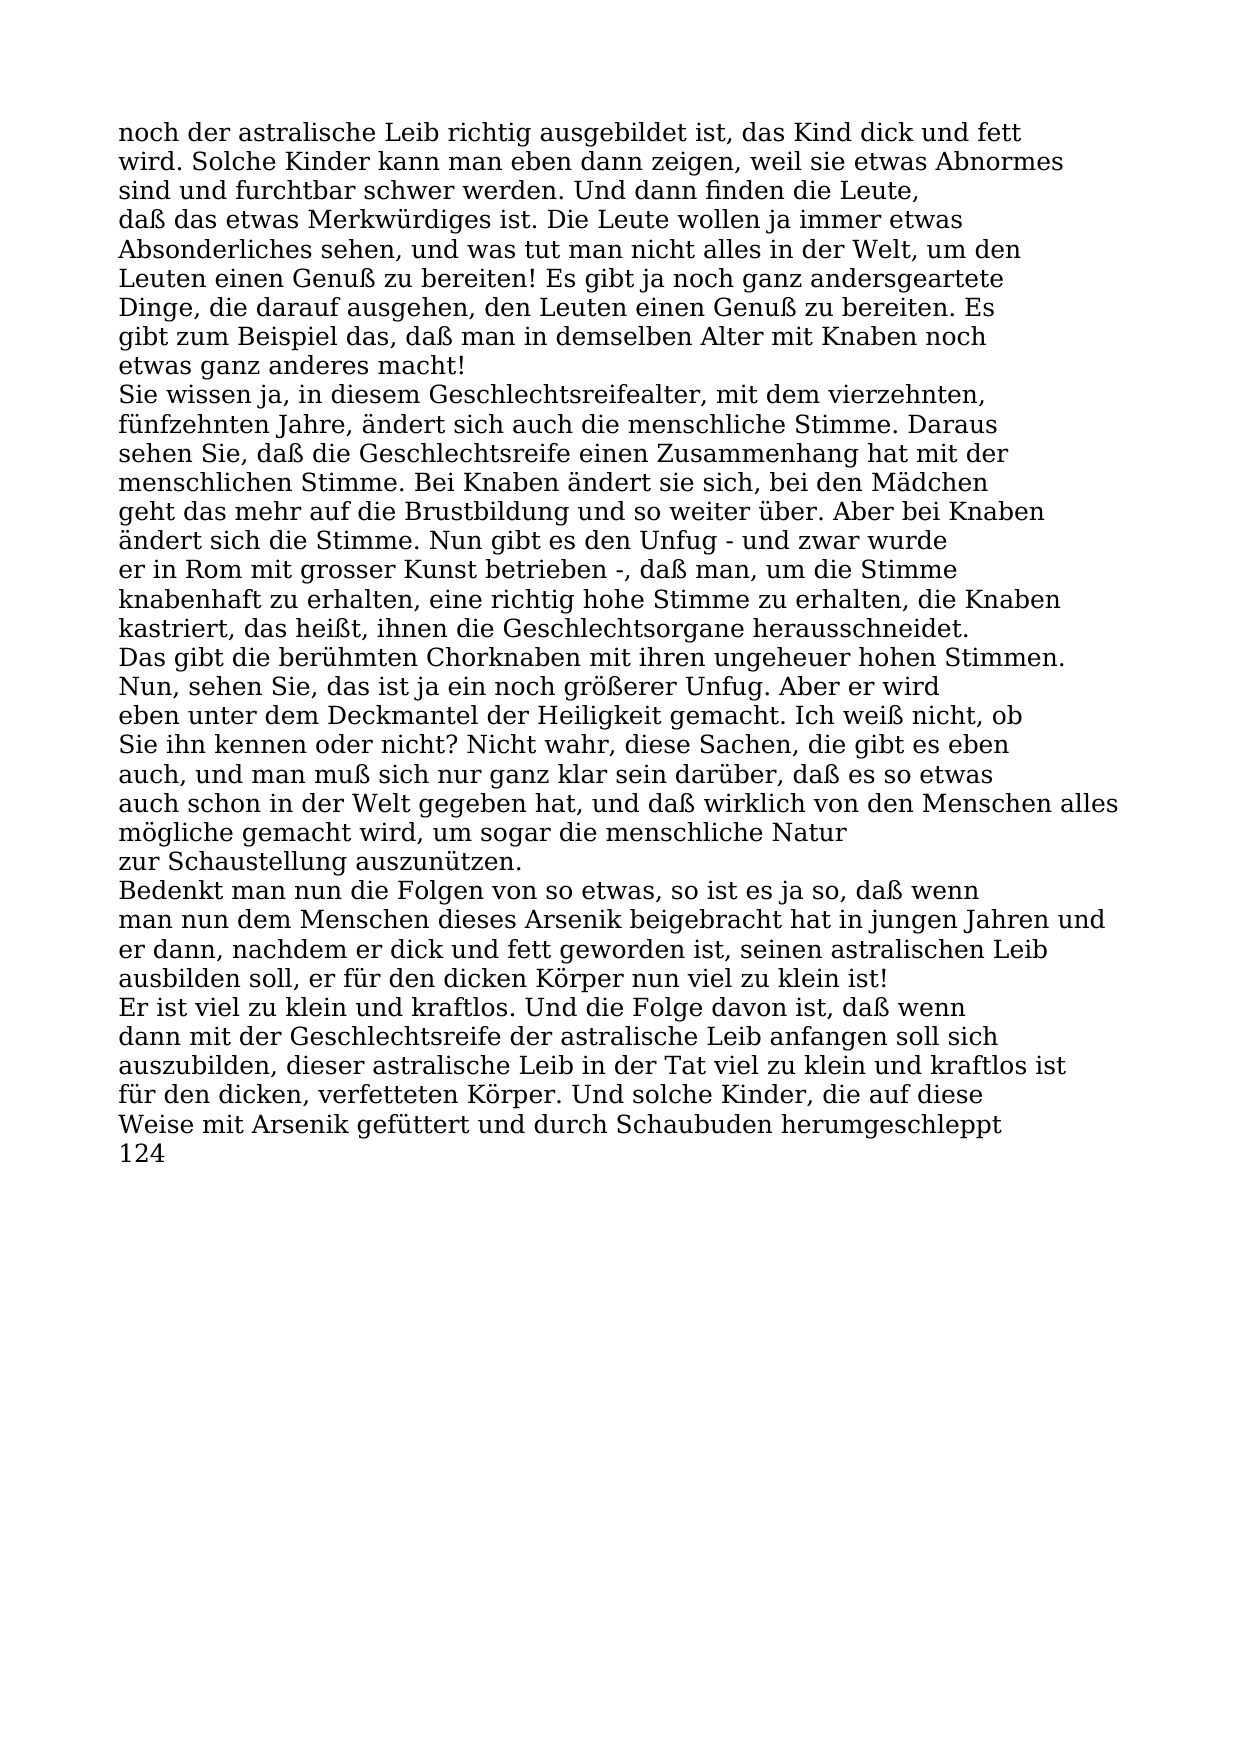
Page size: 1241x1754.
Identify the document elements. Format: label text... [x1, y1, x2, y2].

text etwas ganz anderes macht! [118, 351, 1122, 381]
text gibt zum Beispiel das, daß man in demselben Alter mit Knaben noch [118, 322, 1122, 351]
text 124 [118, 1139, 1122, 1168]
text Leuten einen Genuß zu bereiten! Es gibt ja noch ganz andersgeartete [118, 264, 1122, 293]
text Weise mit Arsenik gefüttert und durch Schaubuden herumgeschleppt [118, 1110, 1122, 1139]
text menschlichen Stimme. Bei Knaben ändert sie sich, bei den Mädchen [118, 468, 1122, 497]
text auch schon in der Welt gegeben hat, und daß wirklich von den Menschen alles mögliche gemacht wird, um sogar die menschliche Natur [118, 789, 1122, 847]
text Sie ihn kennen oder nicht? Nicht wahr, diese Sachen, die gibt es eben [118, 731, 1122, 760]
text Bedenkt man nun die Folgen von so etwas, so ist es ja so, daß wenn [118, 876, 1122, 906]
text knabenhaft zu erhalten, eine richtig hohe Stimme zu erhalten, die Knaben kastriert, das heißt, ihnen die Geschlechtsorgane herausschneidet. [118, 585, 1122, 643]
text wird. Solche Kinder kann man eben dann zeigen, weil sie etwas Abnormes sind und furchtbar schwer werden. Und dann finden die Leute, [118, 147, 1122, 206]
text zur Schaustellung auszunützen. [118, 847, 1122, 876]
text Er ist viel zu klein und kraftlos. Und die Folge davon ist, daß wenn [118, 993, 1122, 1022]
text sehen Sie, daß die Geschlechtsreife einen Zusammenhang hat mit der [118, 439, 1122, 468]
text Sie wissen ja, in diesem Geschlechtsreifealter, mit dem vierzehnten, [118, 381, 1122, 410]
text daß das etwas Merkwürdiges ist. Die Leute wollen ja immer etwas Absonderliches sehen, und was tut man nicht alles in der Welt, um den [118, 206, 1122, 264]
text auch, und man muß sich nur ganz klar sein darüber, daß es so etwas [118, 760, 1122, 789]
text er in Rom mit grosser Kunst betrieben -, daß man, um die Stimme [118, 556, 1122, 585]
text dann mit der Geschlechtsreife der astralische Leib anfangen soll sich auszubilden, dieser astralische Leib in der Tat viel zu klein und kraftlos ist [118, 1022, 1122, 1081]
text eben unter dem Deckmantel der Heiligkeit gemacht. Ich weiß nicht, ob [118, 701, 1122, 731]
text Dinge, die darauf ausgehen, den Leuten einen Genuß zu bereiten. Es [118, 293, 1122, 322]
text für den dicken, verfetteten Körper. Und solche Kinder, die auf diese [118, 1081, 1122, 1110]
text fünfzehnten Jahre, ändert sich auch die menschliche Stimme. Daraus [118, 410, 1122, 439]
text Das gibt die berühmten Chorknaben mit ihren ungeheuer hohen Stimmen. Nun, sehen Sie, das ist ja ein noch größerer Unfug. Aber er wird [118, 643, 1122, 701]
text geht das mehr auf die Brustbildung und so weiter über. Aber bei Knaben ändert sich die Stimme. Nun gibt es den Unfug - und zwar wurde [118, 497, 1122, 556]
text man nun dem Menschen dieses Arsenik beigebracht hat in jungen Jahren und er dann, nachdem er dick und fett geworden ist, seinen astralischen Leib ausbilden soll, er für den dicken Körper nun viel zu klein ist! [118, 906, 1122, 993]
text noch der astralische Leib richtig ausgebildet ist, das Kind dick und fett [118, 118, 1122, 147]
